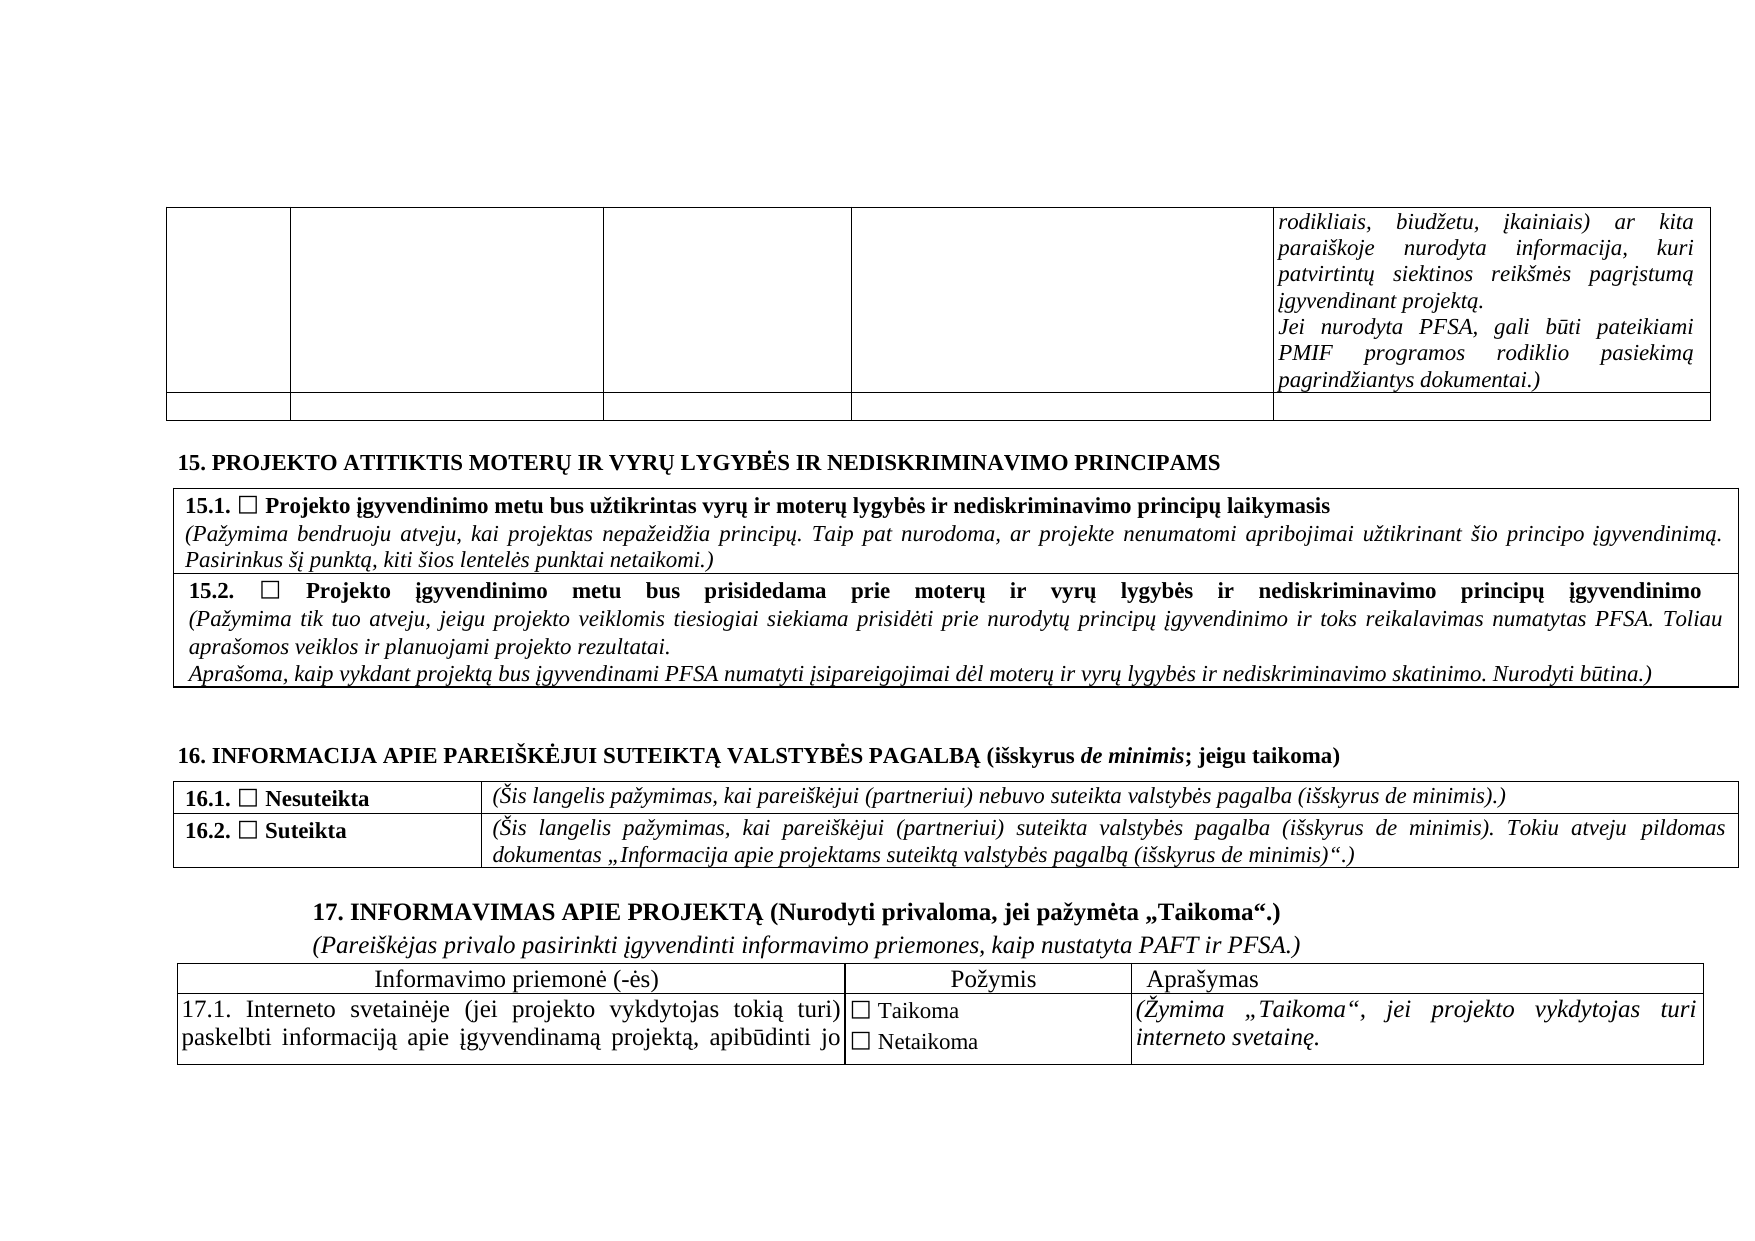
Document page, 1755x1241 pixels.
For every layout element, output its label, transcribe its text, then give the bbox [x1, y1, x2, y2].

table_cell [1274, 393, 1278, 419]
text 16. INFORMACIJA APIE PAREIŠKĖJUI SUTEIKTĄ VALSTYBĖS PAGALBĄ (išskyrus de minimis; jeigu taikoma) [177, 743, 1695, 769]
table_cell (Žymima „Taikoma“, jei projekto vykdytojas turi interneto svetainę. [1132, 994, 1703, 1064]
table_cell [852, 208, 1273, 392]
table_cell [291, 393, 295, 419]
text (Pareiškėjas privalo pasirinkti įgyvendinti informavimo priemones, kaip nustatyta PAFT ir PFSA.) [177, 930, 1695, 958]
table_cell 17.1. Interneto svetainėje (jei projekto vykdytojas tokią turi) paskelbti informaciją apie įgyvendinamą projektą, apibūdinti jo [178, 994, 844, 1064]
table_cell (Šis langelis pažymimas, kai pareiškėjui (partneriui) suteikta valstybės pagalba (išskyrus de minimis). Tokiu atveju pildomas dokumentas „Informacija apie projektams suteiktą valstybės pagalbą (išskyrus de minimis)“.) [482, 814, 1738, 867]
table_cell 15.2. ⬜ Projekto įgyvendinimo metu bus prisidedama prie moterų ir vyrų lygybės ir nediskriminavimo principų įgyvendinimo (Pažymima tik tuo atveju, jeigu projekto veiklomis tiesiogiai siekiama prisidėti prie nurodytų principų įgyvendinimo ir toks reikalavimas numatytas PFSA. Toliau aprašomos veiklos ir planuojami projekto rezultatai. Aprašoma, kaip vykdant projektą bus įgyvendinami PFSA numatyti įsipareigojimai dėl moterų ir vyrų lygybės ir nediskriminavimo skatinimo. Nurodyti būtina.) [174, 574, 1738, 686]
table_header 16.1. ⬜ Nesuteikta [174, 782, 481, 813]
table_header (Šis langelis pažymimas, kai pareiškėjui (partneriui) nebuvo suteikta valstybės pagalba (išskyrus de minimis).) [482, 782, 1738, 813]
table_cell [167, 393, 290, 419]
text 15. PROJEKTO ATITIKTIS MOTERŲ IR VYRŲ LYGYBĖS IR NEDISKRIMINAVIMO PRINCIPAMS [177, 449, 1695, 476]
table_header 15.1. ⬜ Projekto įgyvendinimo metu bus užtikrintas vyrų ir moterų lygybės ir nediskriminavimo principų laikymasis (Pažymima bendruoju atveju, kai projektas nepažeidžia principų. Taip pat nurodoma, ar projekte nenumatomi apribojimai užtikrinant šio principo įgyvendinimą. Pasirinkus šį punktą, kiti šios lentelės punktai netaikomi.) [174, 489, 1738, 573]
table_cell [847, 393, 851, 419]
table_cell [604, 393, 608, 419]
text 17. INFORMAVIMAS APIE PROJEKTĄ (Nurodyti privaloma, jei pažymėta „Taikoma“.) [177, 897, 1695, 926]
table_cell 16.2. ⬜ Suteikta [174, 814, 481, 867]
table_cell [852, 393, 856, 419]
table_header Informavimo priemonė (-ės) [178, 964, 844, 993]
table_header Požymis [846, 964, 1131, 993]
table_cell [167, 208, 290, 392]
table_cell ⬜ Taikoma ⬜ Netaikoma [846, 994, 1131, 1064]
table_cell [604, 208, 851, 392]
table_cell [599, 393, 603, 419]
table_cell [291, 208, 603, 392]
table_header Aprašymas [1132, 964, 1703, 993]
